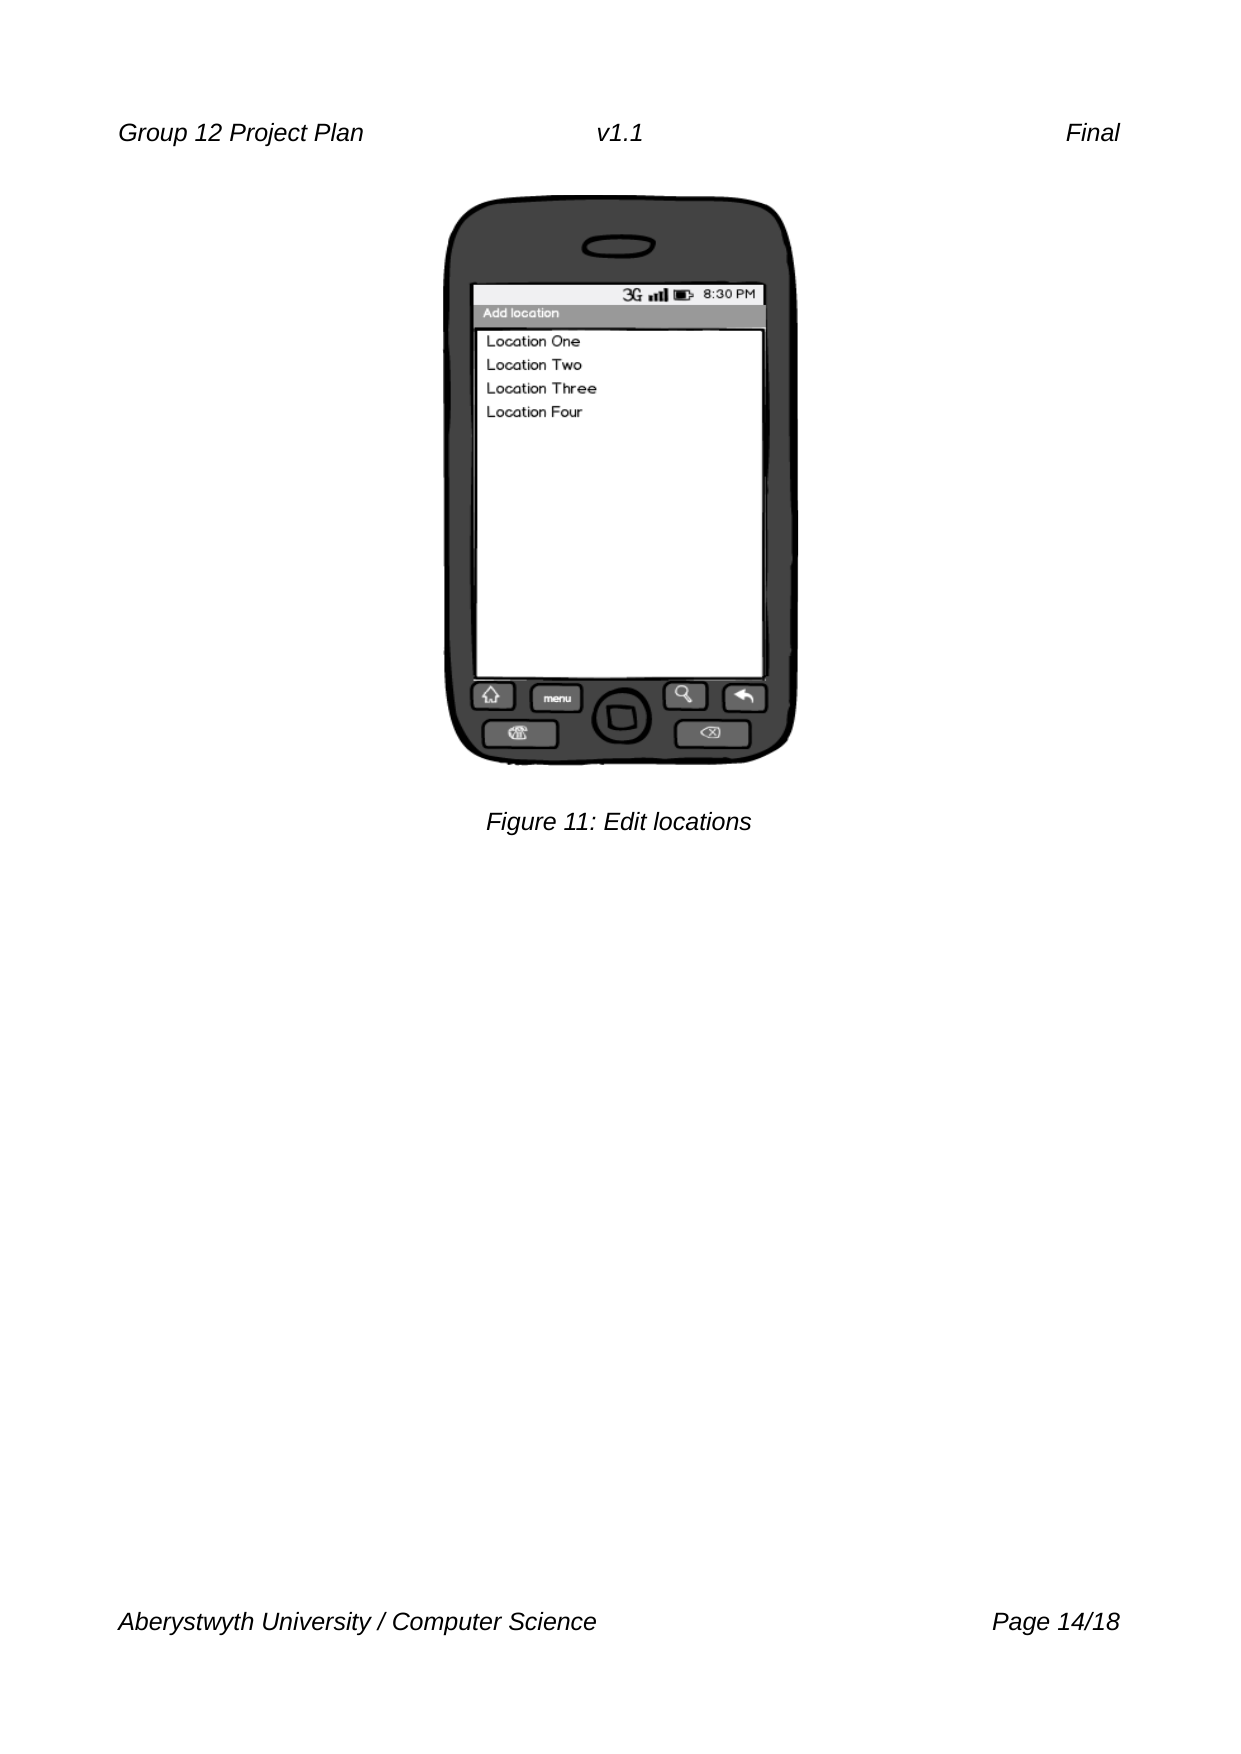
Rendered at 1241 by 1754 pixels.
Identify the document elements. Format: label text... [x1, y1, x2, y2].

text Figure 11: Edit locations [118, 807, 1122, 835]
picture [442, 195, 799, 766]
